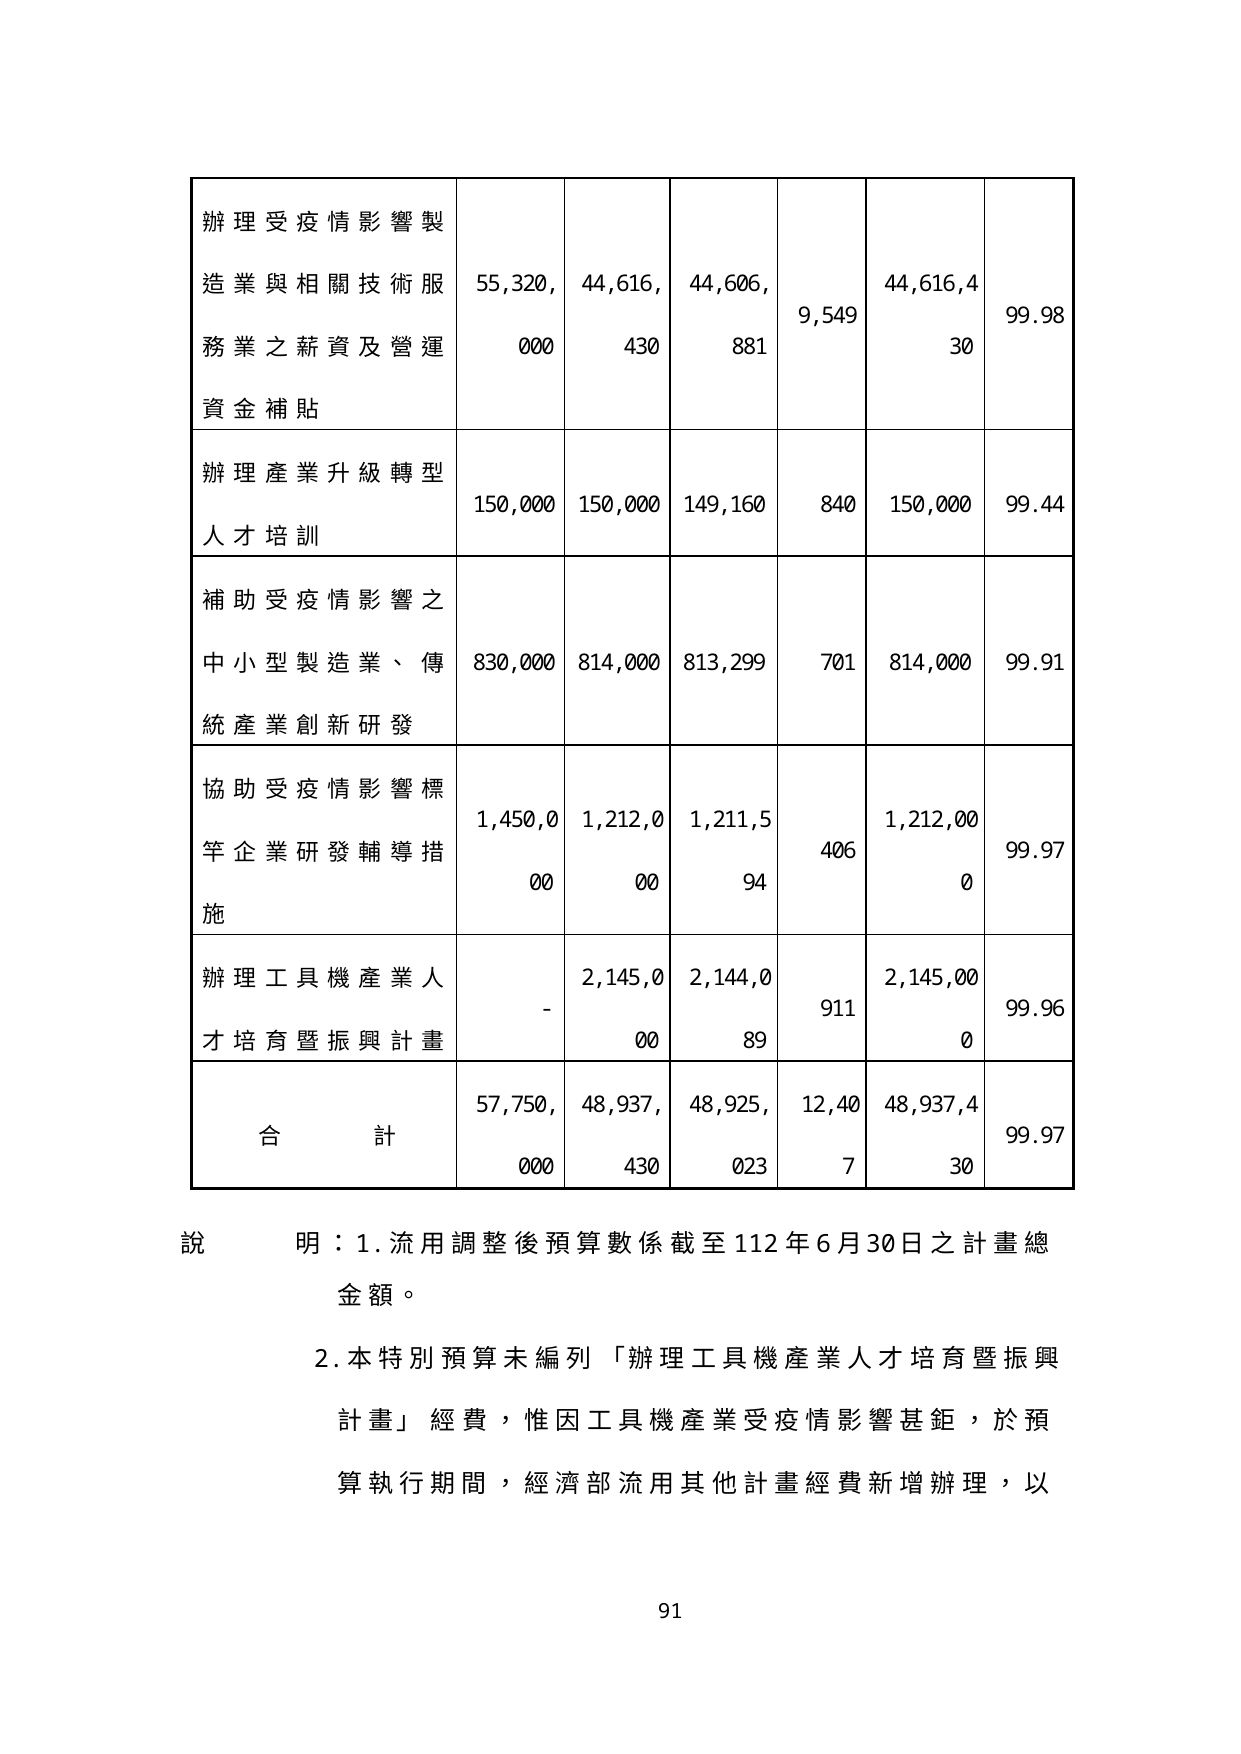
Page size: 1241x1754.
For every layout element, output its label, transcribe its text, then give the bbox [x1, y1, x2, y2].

table_cell - [457, 935, 564, 1060]
table_cell 1,212,000 [867, 746, 984, 933]
table_cell 12,407 [778, 1062, 865, 1187]
table_cell 814,000 [867, 557, 984, 744]
table_cell 99.91 [985, 557, 1072, 744]
table_cell 2,144,089 [671, 935, 777, 1060]
table_cell 813,299 [671, 557, 777, 744]
table_cell 814,000 [565, 557, 669, 744]
table_cell 9,549 [778, 179, 865, 429]
table_cell 150,000 [565, 430, 669, 555]
table_cell 840 [778, 430, 865, 555]
table_cell 149,160 [671, 430, 777, 555]
table_cell 辦理受疫情影響製造業與相關技術服務業之薪資及營運資金補貼 [193, 179, 456, 429]
table_cell 1,212,000 [565, 746, 669, 933]
table_cell 150,000 [867, 430, 984, 555]
table_cell 99.97 [985, 746, 1072, 933]
table_cell 911 [778, 935, 865, 1060]
table_cell 99.44 [985, 430, 1072, 555]
table_cell 補助受疫情影響之中小型製造業、傳統產業創新研發 [193, 557, 456, 744]
table_cell 2,145,000 [565, 935, 669, 1060]
table_cell 1,450,000 [457, 746, 564, 933]
table_cell 2,145,000 [867, 935, 984, 1060]
table_cell 57,750,000 [457, 1062, 564, 1187]
table_cell 辦理工具機產業人才培育暨振興計畫 [193, 935, 456, 1060]
table_cell 44,616,430 [867, 179, 984, 429]
text 說 明：1.流用調整後預算數係截至112年6月30日之計畫總金額。 [176, 1190, 1063, 1315]
text 2.本特別預算未編列「辦理工具機產業人才培育暨振興計畫」經費，惟因工具機產業受疫情影響甚鉅，於預算執行期間，經濟部流用其他計畫經費新增辦理，以 [303, 1315, 1063, 1502]
table_cell 辦理產業升級轉型人才培訓 [193, 430, 456, 555]
table_cell 48,925,023 [671, 1062, 777, 1187]
table_cell 701 [778, 557, 865, 744]
table_cell 55,320,000 [457, 179, 564, 429]
table_cell 48,937,430 [565, 1062, 669, 1187]
table_cell 合 計 [193, 1062, 456, 1187]
table_cell 830,000 [457, 557, 564, 744]
table_cell 48,937,430 [867, 1062, 984, 1187]
table_cell 406 [778, 746, 865, 933]
table_cell 44,606,881 [671, 179, 777, 429]
table_cell 44,616,430 [565, 179, 669, 429]
table_cell 99.98 [985, 179, 1072, 429]
table_cell 99.96 [985, 935, 1072, 1060]
table_cell 99.97 [985, 1062, 1072, 1187]
table_cell 1,211,594 [671, 746, 777, 933]
table_cell 協助受疫情影響標竿企業研發輔導措施 [193, 746, 456, 933]
table_cell 150,000 [457, 430, 564, 555]
